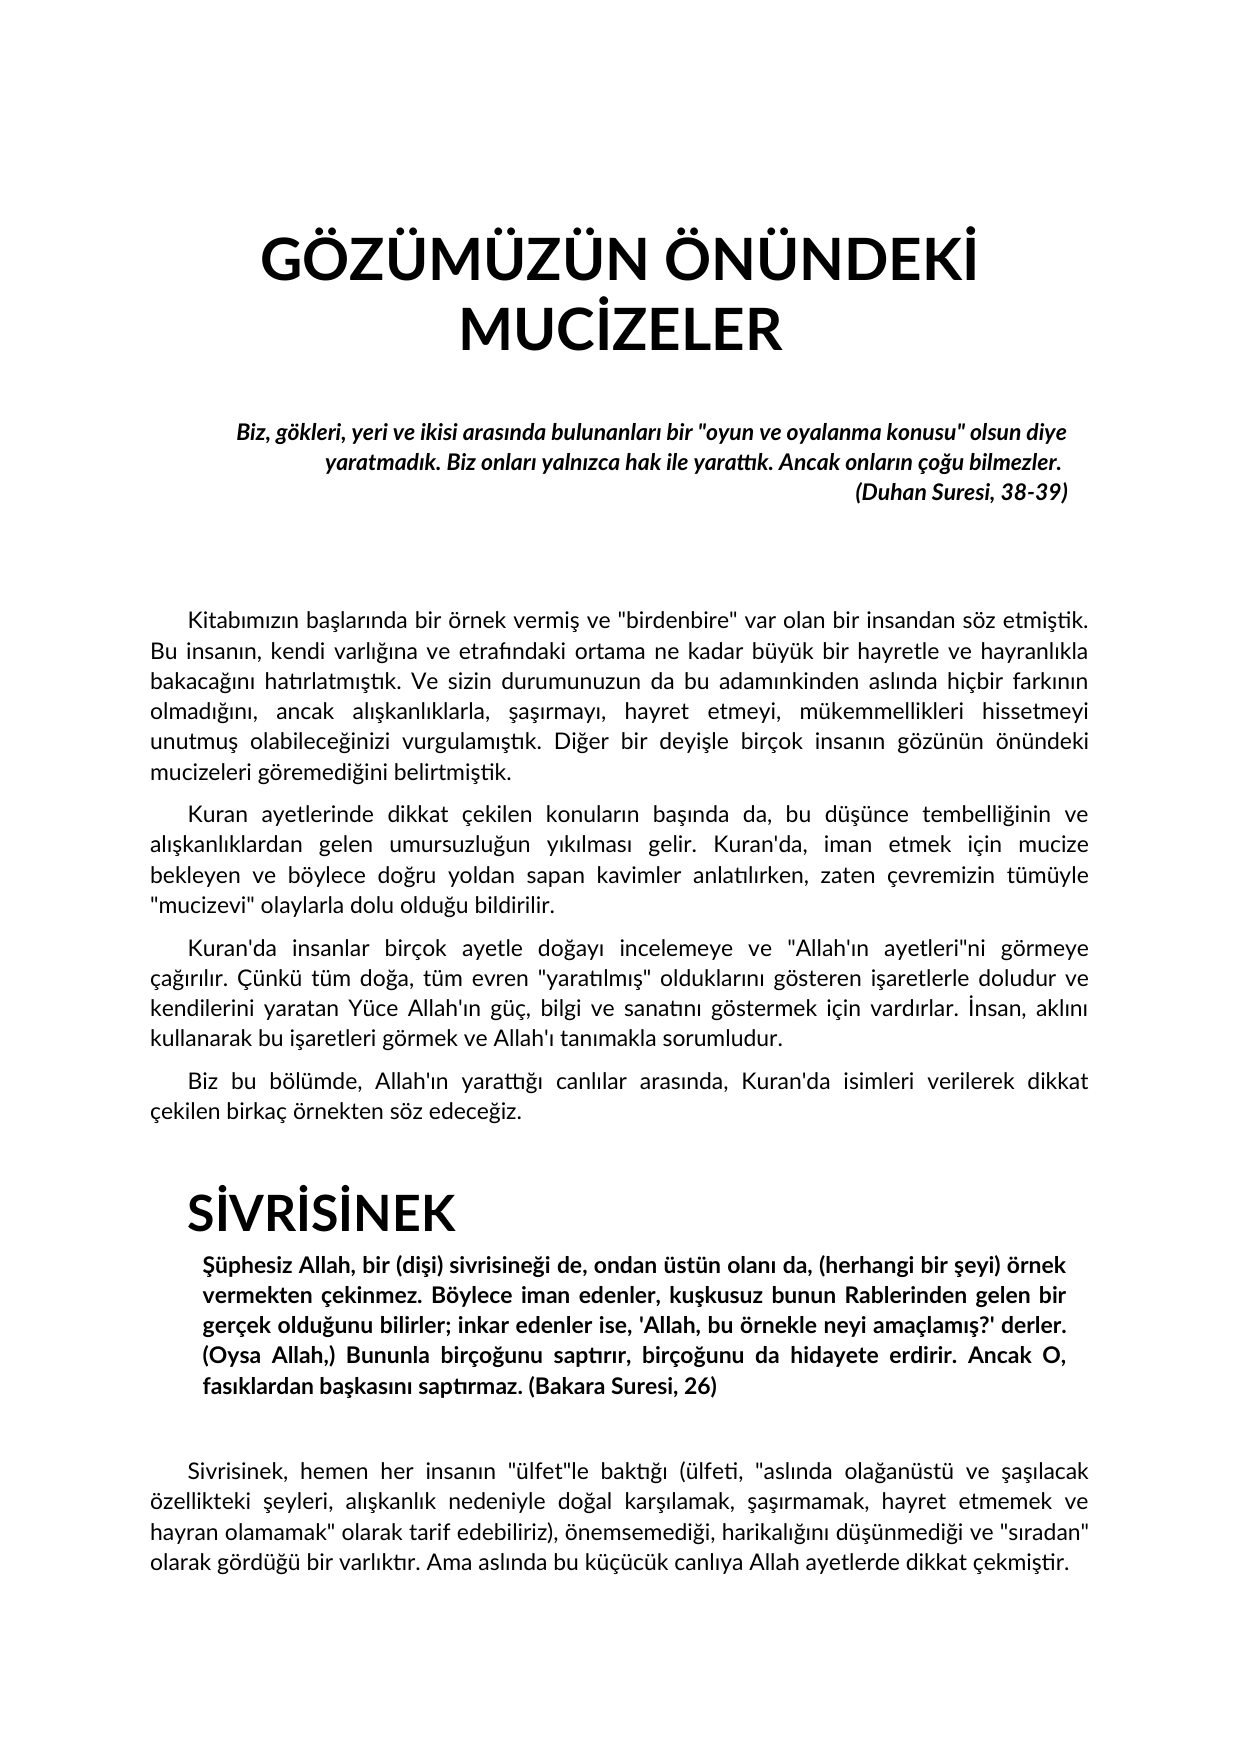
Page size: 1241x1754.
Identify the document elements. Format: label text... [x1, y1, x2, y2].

text Kuran'da insanlar birçok ayetle doğayı incelemeye ve "Allah'ın ayetleri"ni görmeye çağırılır. Çünkü tüm doğa, tüm evren "yaratılmış" olduklarını gösteren işaretlerle doludur ve kendilerini yaratan Yüce Allah'ın güç, bilgi ve sanatını göstermek için vardırlar. İnsan, aklını kullanarak bu işaretleri görmek ve Allah'ı tanımakla sorumludur. [150, 933, 1090, 1051]
text Kitabımızın başlarında bir örnek vermiş ve "birdenbire" var olan bir insandan söz etmiştik. Bu insanın, kendi varlığına ve etrafındaki ortama ne kadar büyük bir hayretle ve hayranlıkla bakacağını hatırlatmıştık. Ve sizin durumunuzun da bu adamınkinden aslında hiçbir farkının olmadığını, ancak alışkanlıklarla, şaşırmayı, hayret etmeyi, mükemmellikleri hissetmeyi unutmuş olabileceğinizi vurgulamıştık. Diğer bir deyişle birçok insanın gözünün önündeki mucizeleri göremediğini belirtmiştik. [150, 606, 1090, 785]
text Şüphesiz Allah, bir (dişi) sivrisineği de, ondan üstün olanı da, (herhangi bir şeyi) örnek vermekten çekinmez. Böylece iman edenler, kuşkusuz bunun Rablerinden gelen bir gerçek olduğunu bilirler; inkar edenler ise, 'Allah, bu örnekle neyi amaçlamış?' derler. (Oysa Allah,) Bununla birçoğunu saptırır, birçoğunu da hidayete erdirir. Ancak O, fasıklardan başkasını saptırmaz. (Bakara Suresi, 26) [202, 1251, 1068, 1399]
subtitle GÖZÜMÜZÜN ÖNÜNDEKİ MUCİZELER [150, 222, 1090, 362]
text Biz bu bölümde, Allah'ın yarattığı canlılar arasında, Kuran'da isimleri verilerek dikkat çekilen birkaç örnekten söz edeceğiz. [150, 1067, 1090, 1124]
text Kuran ayetlerinde dikkat çekilen konuların başında da, bu düşünce tembelliğinin ve alışkanlıklardan gelen umursuzluğun yıkılması gelir. Kuran'da, iman etmek için mucize bekleyen ve böylece doğru yoldan sapan kavimler anlatılırken, zaten çevremizin tümüyle "mucizevi" olaylarla dolu olduğu bildirilir. [150, 800, 1090, 918]
text Biz, gökleri, yeri ve ikisi arasında bulunanları bir "oyun ve oyalanma konusu" olsun diye yaratmadık. Biz onları yalnızca hak ile yarattık. Ancak onların çoğu bilmezler. (Duhan Suresi, 38-39) [202, 418, 1068, 506]
subtitle SİVRİSİNEK [187, 1182, 1090, 1242]
text Sivrisinek, hemen her insanın "ülfet"le baktığı (ülfeti, "aslında olağanüstü ve şaşılacak özellikteki şeyleri, alışkanlık nedeniyle doğal karşılamak, şaşırmamak, hayret etmemek ve hayran olamamak" olarak tarif edebiliriz), önemsemediği, harikalığını düşünmediği ve "sıradan" olarak gördüğü bir varlıktır. Ama aslında bu küçücük canlıya Allah ayetlerde dikkat çekmiştir. [150, 1457, 1090, 1575]
